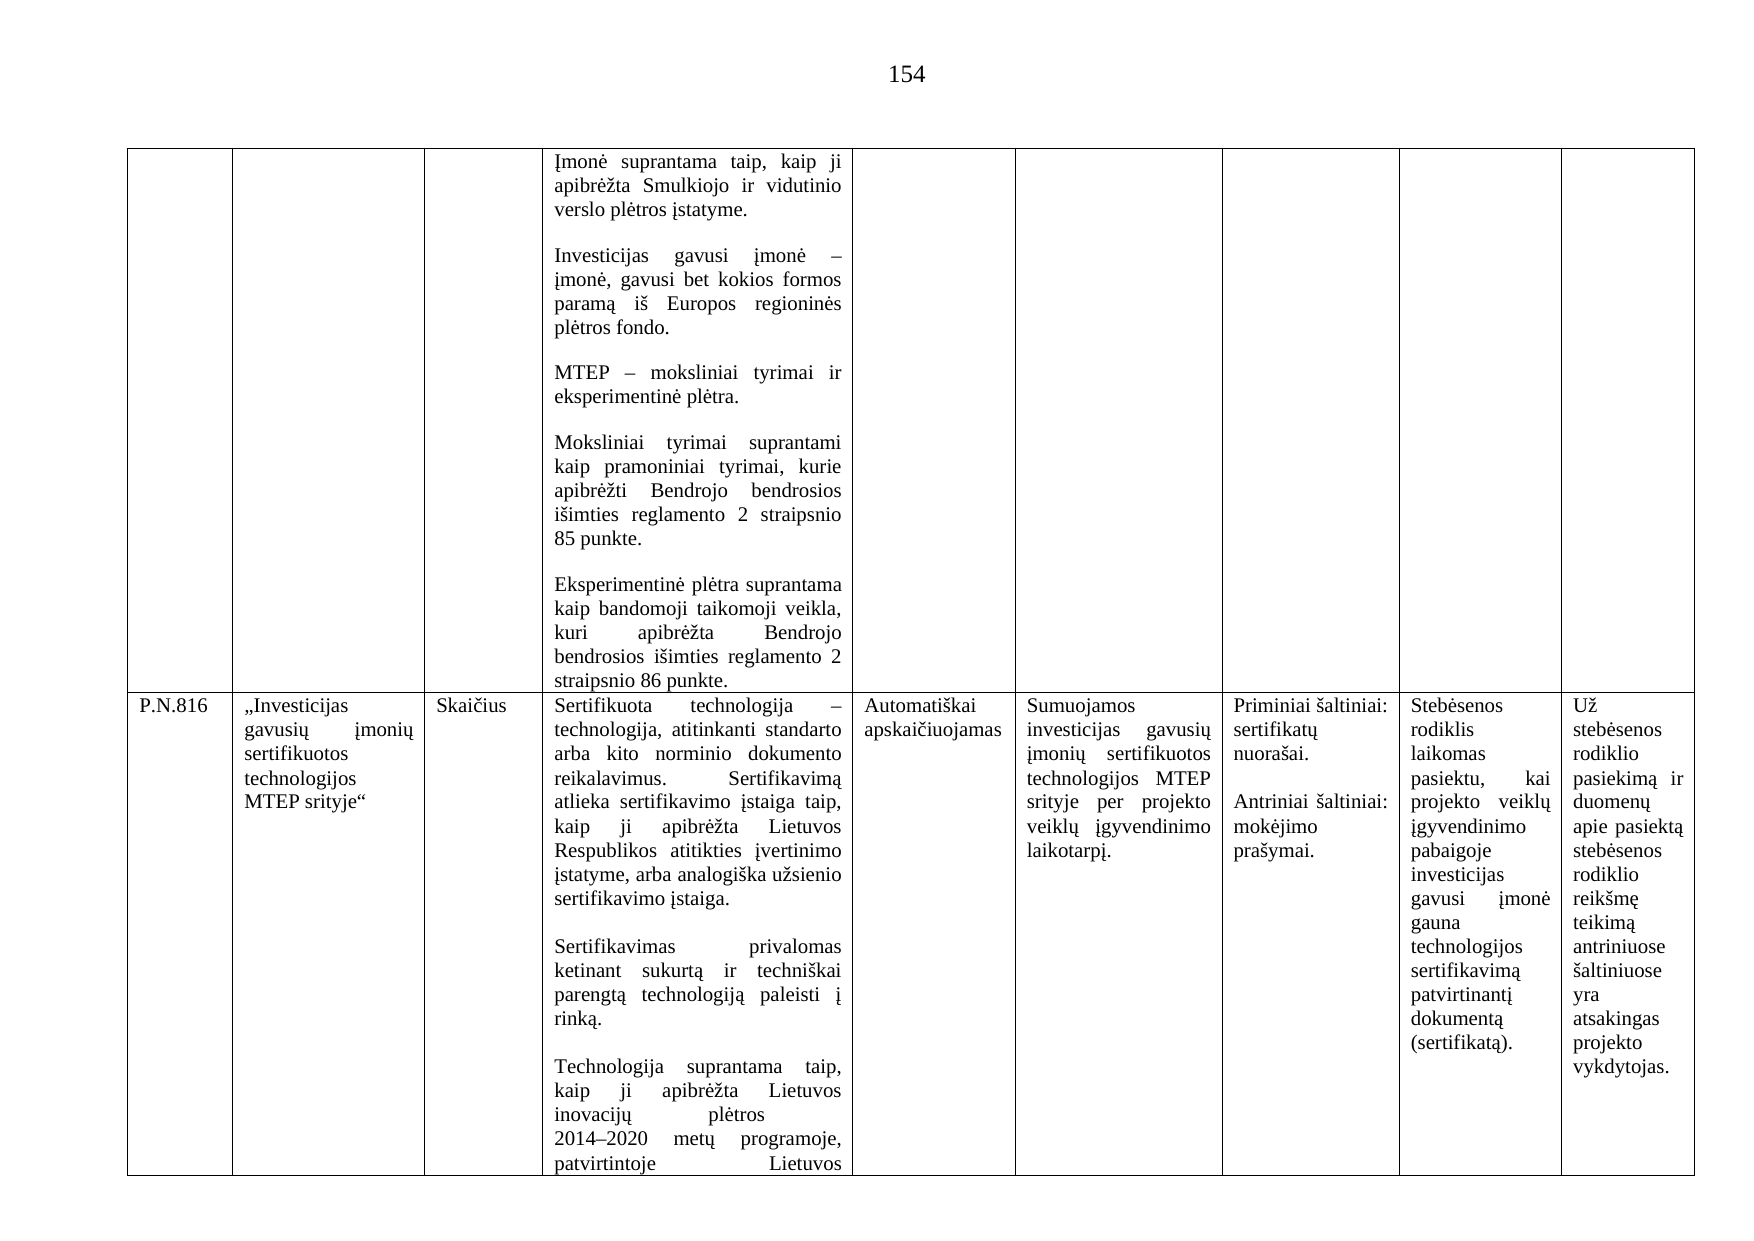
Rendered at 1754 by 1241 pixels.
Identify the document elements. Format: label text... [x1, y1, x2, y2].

table_cell Įmonė suprantama taip, kaip ji apibrėžta Smulkiojo ir vidutinio verslo plėtros įstatyme. Investicijas gavusi įmonė – įmonė, gavusi bet kokios formos paramą iš Europos regioninės plėtros fondo. MTEP – moksliniai tyrimai ir eksperimentinė plėtra. Moksliniai tyrimai suprantami kaip pramoniniai tyrimai, kurie apibrėžti Bendrojo bendrosios išimties reglamento 2 straipsnio 85 punkte. Eksperimentinė plėtra suprantama kaip bandomoji taikomoji veikla, kuri apibrėžta Bendrojo bendrosios išimties reglamento 2 straipsnio 86 punkte. [543, 149, 852, 692]
table_cell Už stebėsenos rodiklio pasiekimą ir duomenų apie pasiektą stebėsenos rodiklio reikšmę teikimą antriniuose šaltiniuose yra atsakingas projekto vykdytojas. [1562, 693, 1694, 1174]
table_cell Priminiai šaltiniai: sertifikatų nuorašai. Antriniai šaltiniai: mokėjimo prašymai. [1223, 693, 1399, 1174]
table_cell [233, 149, 424, 692]
table_cell [425, 149, 542, 692]
table_cell [128, 149, 232, 692]
table_cell [1016, 149, 1222, 692]
table_cell [1223, 149, 1399, 692]
table_cell Skaičius [425, 693, 542, 1174]
table_cell Sertifikuota technologija – technologija, atitinkanti standarto arba kito norminio dokumento reikalavimus. Sertifikavimą atlieka sertifikavimo įstaiga taip, kaip ji apibrėžta Lietuvos Respublikos atitikties įvertinimo įstatyme, arba analogiška užsienio sertifikavimo įstaiga. Sertifikavimas privalomas ketinant sukurtą ir techniškai parengtą technologiją paleisti į rinką. Technologija suprantama taip, kaip ji apibrėžta Lietuvos inovacijų plėtros 2014–2020 metų programoje, patvirtintoje Lietuvos [543, 693, 852, 1174]
table_cell Sumuojamos investicijas gavusių įmonių sertifikuotos technologijos MTEP srityje per projekto veiklų įgyvendinimo laikotarpį. [1016, 693, 1222, 1174]
table_cell [1562, 149, 1694, 692]
table_cell „Investicijas gavusių įmonių sertifikuotos technologijos MTEP srityje“ [233, 693, 424, 1174]
table_cell Stebėsenos rodiklis laikomas pasiektu, kai projekto veiklų įgyvendinimo pabaigoje investicijas gavusi įmonė gauna technologijos sertifikavimą patvirtinantį dokumentą (sertifikatą). [1400, 693, 1561, 1174]
table_cell Automatiškai apskaičiuojamas [853, 693, 1015, 1174]
table_cell [853, 149, 1015, 692]
table_cell P.N.816 [128, 693, 232, 1174]
table_cell [1400, 149, 1561, 692]
